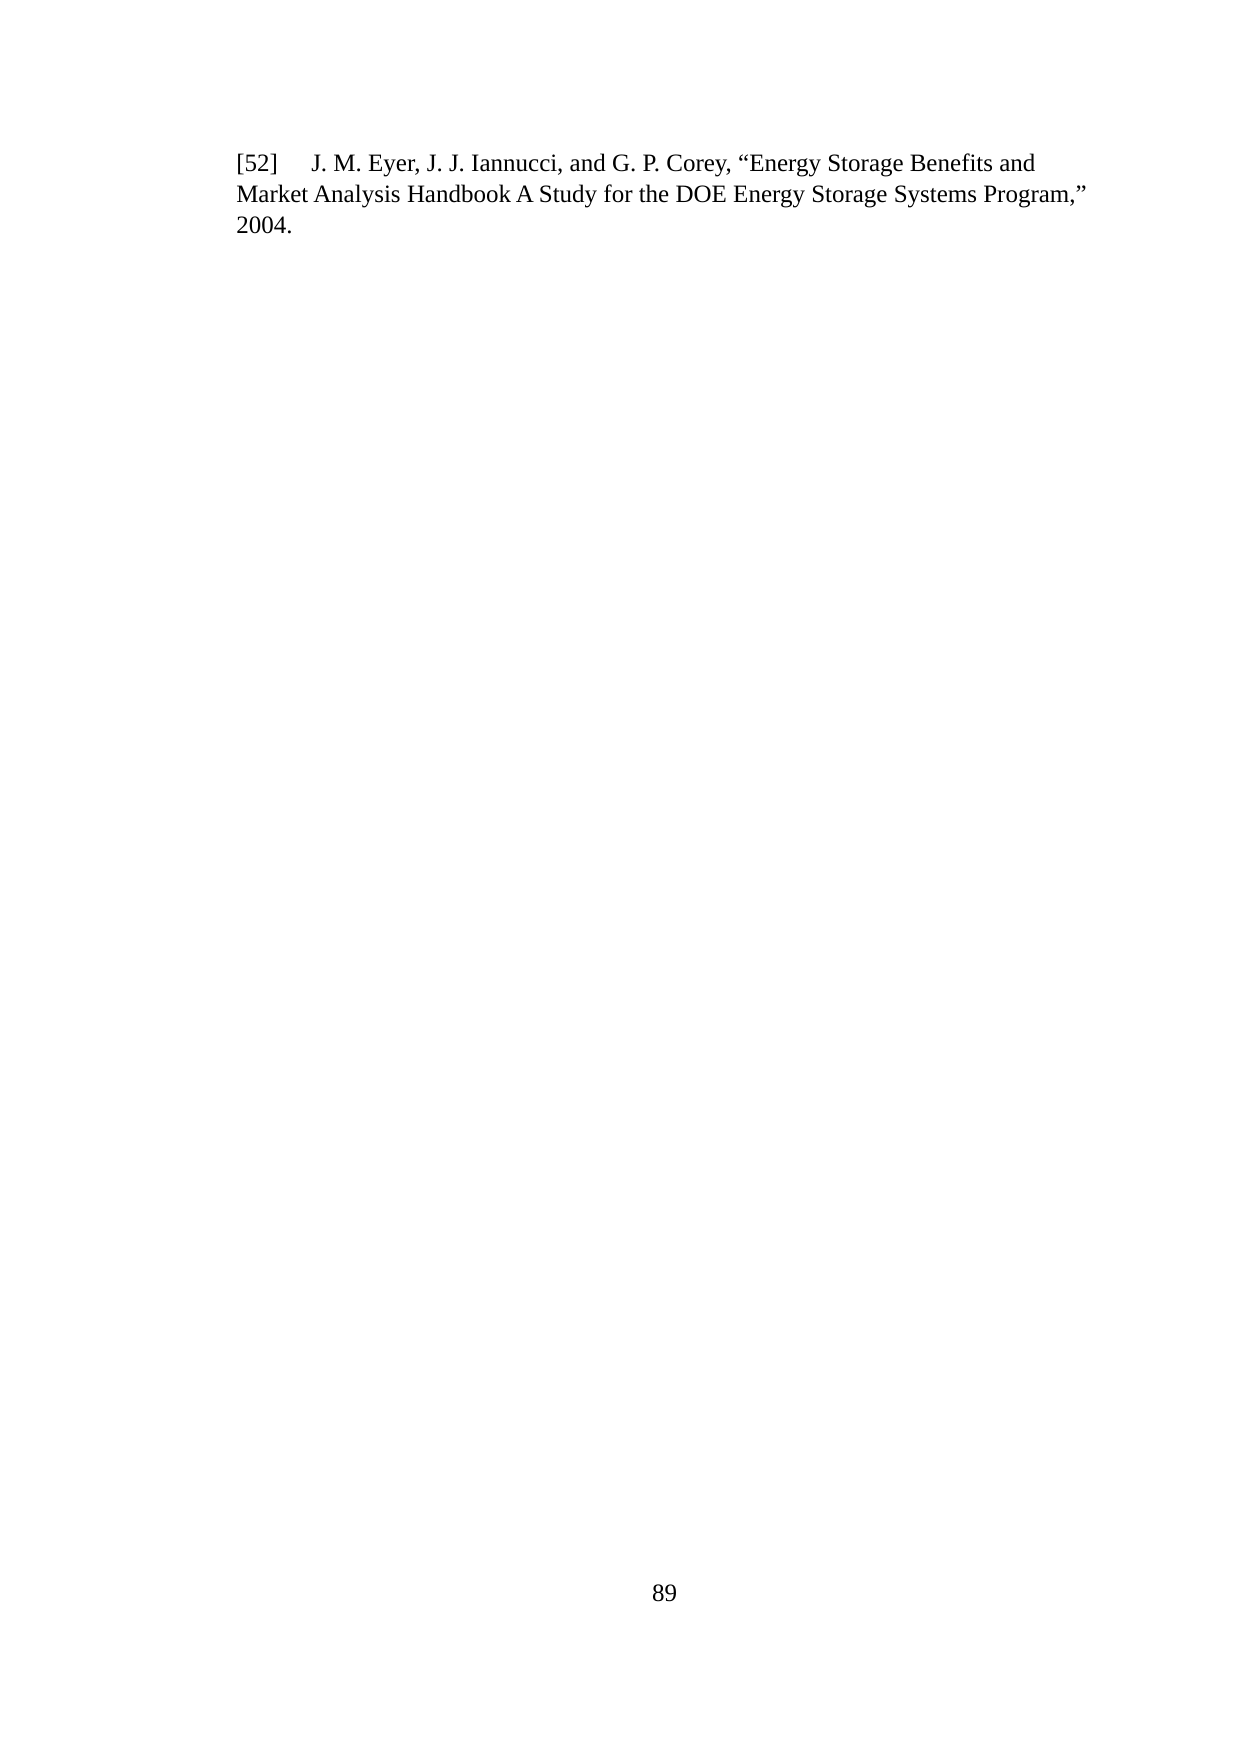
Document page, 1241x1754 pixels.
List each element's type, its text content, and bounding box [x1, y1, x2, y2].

text [52] J. M. Eyer, J. J. Iannucci, and G. P. Corey, “Energy Storage Benefits and Market Analysis Handbook A Study for the DOE Energy Storage Systems Program,” 2004. [236, 148, 1093, 238]
